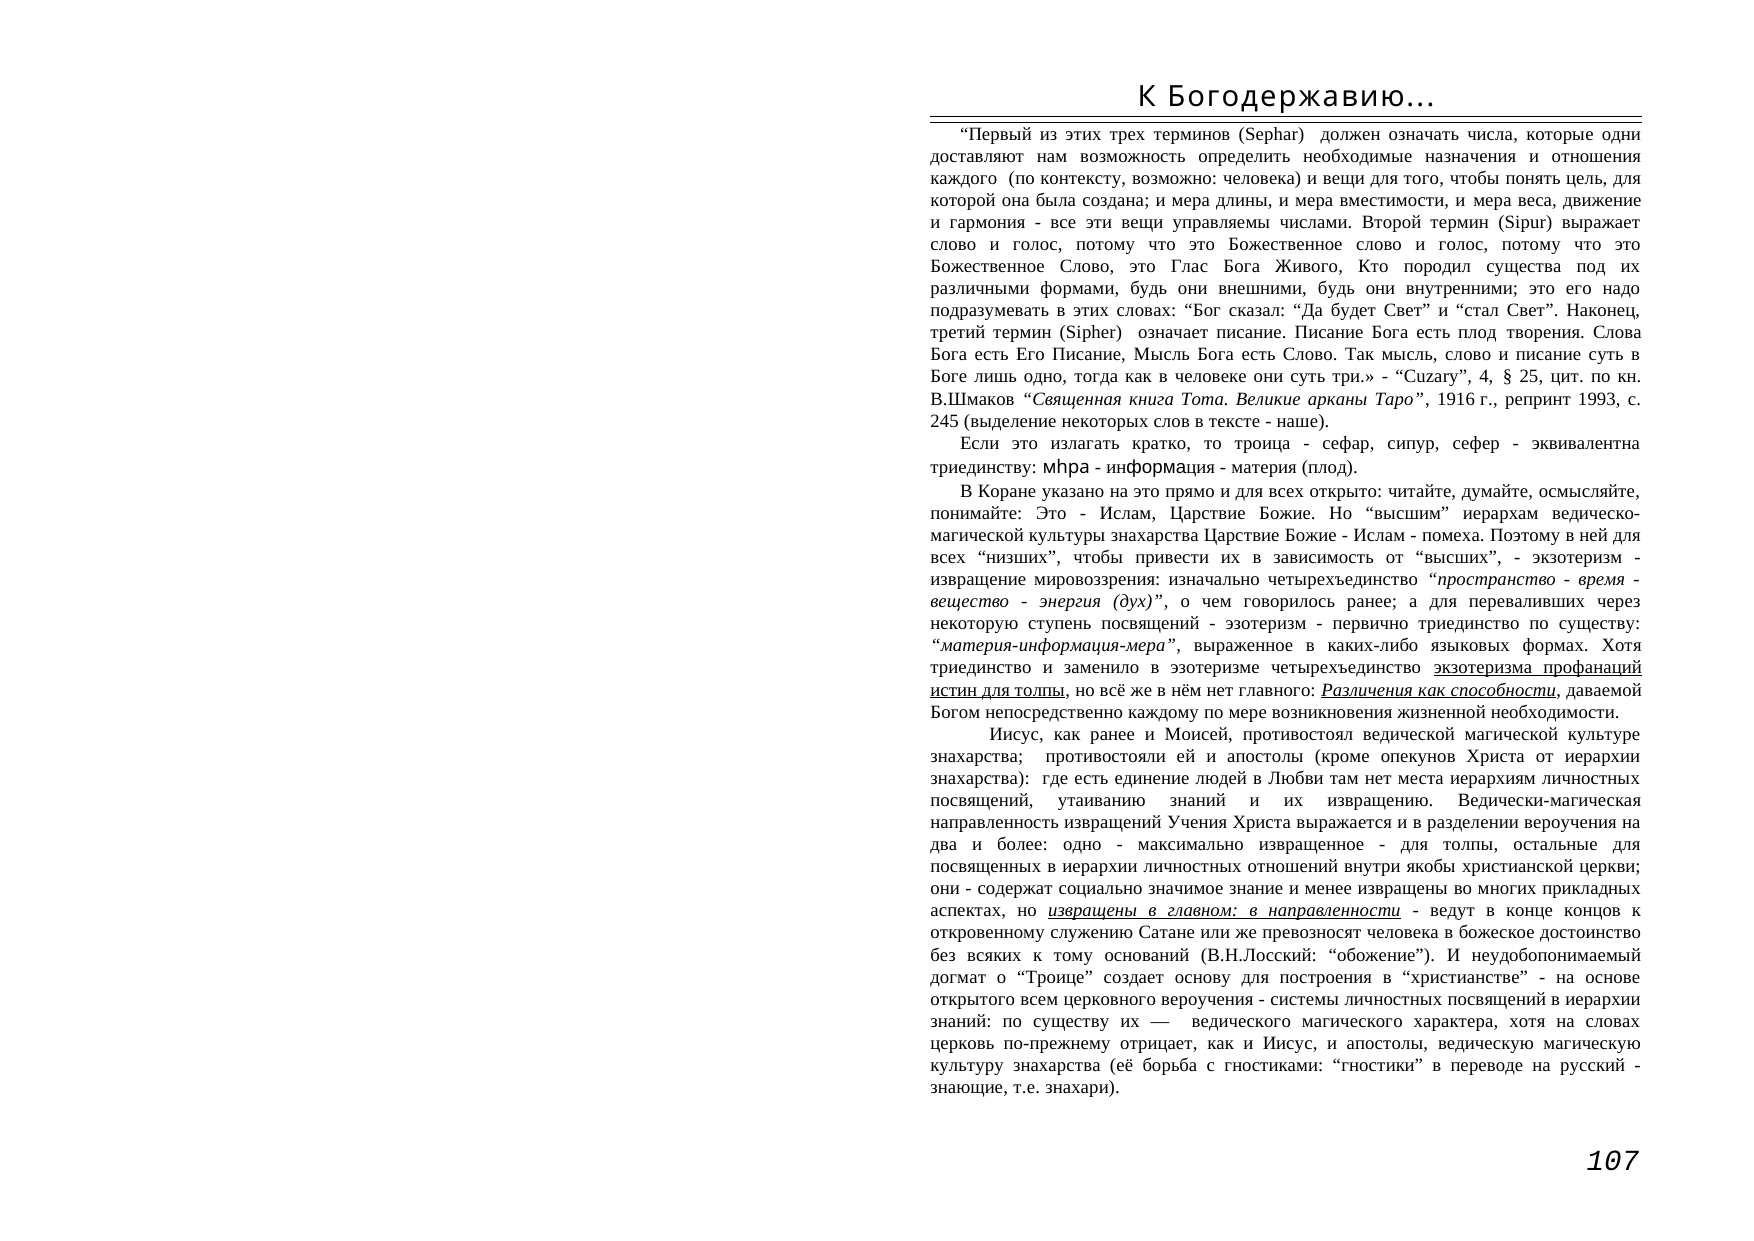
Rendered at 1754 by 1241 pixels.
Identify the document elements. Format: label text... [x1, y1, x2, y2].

text Иисус, как ранее и Моисей, противостоял ведической магической культуре знахарства; противостояли ей и апостолы (кроме опекунов Христа от иерархии знахарства): где есть единение людей в Любви там нет места иерархиям личностных посвящений, утаиванию знаний и их извращению. Ведически-магическая направленность извращений Учения Христа выражается и в разделении вероучения на два и более: одно - максимально извращенное - для толпы, остальные для посвященных в иерархии личностных отношений внутри якобы христианской церкви; они - содержат социально значимое знание и менее извращены во многих прикладных аспектах, но извращены в главном: в направленности - ведут в конце концов к откровенному служению Сатане или же превозносят человека в божеское достоинство без всяких к тому оснований (В.Н.Лосский: “обожение”). И неудобопонимаемый догмат о “Троице” создает основу для построения в “христианстве” - на основе открытого всем церковного вероучения - системы личностных посвящений в иерархии знаний: по существу их — ведического магического характера, хотя на словах церковь по-прежнему отрицает, как и Иисус, и апостолы, ведическую магическую культуру знахарства (её борьба с гностиками: “гностики” в переводе на русский - знающие, т.е. знахари). [930, 722, 1642, 1098]
text В Коране указано на это прямо и для всех открыто: читайте, думайте, осмысляйте, понимайте: Это - Ислам, Царствие Божие. Но “высшим” иерархам ведическо-магической культуры знахарства Царствие Божие - Ислам - помеха. Поэтому в ней для всех “низ­ших”, чтобы привести их в зависимость от “высших”, - экзотеризм - извращение мировоззрения: изначально четырехъединство “простра­нство - время - вещество - энергия (дух)”, о чем говорилось ранее; а для переваливших через некоторую ступень посвящений - эзотеризм - первично триединство по существу: “материя-информация-мера”, выраженное в каких-либо языковых формах. Хотя триединство и заменило в эзотеризме четырехъединство экзотеризма профанаций истин для толпы, но всё же в нём нет главного: Различения как способности, даваемой Богом непосредственно каждому по мере возникновения жизненной необходимости. [930, 479, 1642, 722]
text “Первый из этих трех терминов (Sephar) должен означать числа, которые одни доставляют нам возможность определить необходимые назначения и отношения каждого (по контексту, возможно: человека) и вещи для того, чтобы понять цель, для которой она была создана; и мера длины, и мера вместимости, и мера веса, движение и гармония - все эти вещи управляемы числами. Второй термин (Sipur) выражает слово и голос, потому что это Божественное слово и голос, потому что это Божественное Слово, это Глас Бога Живого, Кто породил существа под их различными формами, будь они внешними, будь они внутренними; это его надо подразумевать в этих словах: “Бог сказал: “Да будет Свет” и “стал Свет”. Наконец, третий термин (Sipher) означает писание. Писание Бога есть плод творения. Слова Бога есть Его Писание, Мысль Бога есть Слово. Так мысль, слово и писание суть в Боге лишь одно, тогда как в человеке они суть три.» - “Cuzary”, 4, § 25, цит. по кн. В.Шмаков “Священная книга Тота. Великие арканы Таро”, 1916 г., репринт 1993, с. 245 (выделение некоторых слов в тексте - наше). [930, 123, 1642, 431]
text Если это излагать кратко, то троица - сефар, сипур, сефер - эквивалентна триединству: мhра - информация - материя (плод). [930, 431, 1642, 479]
